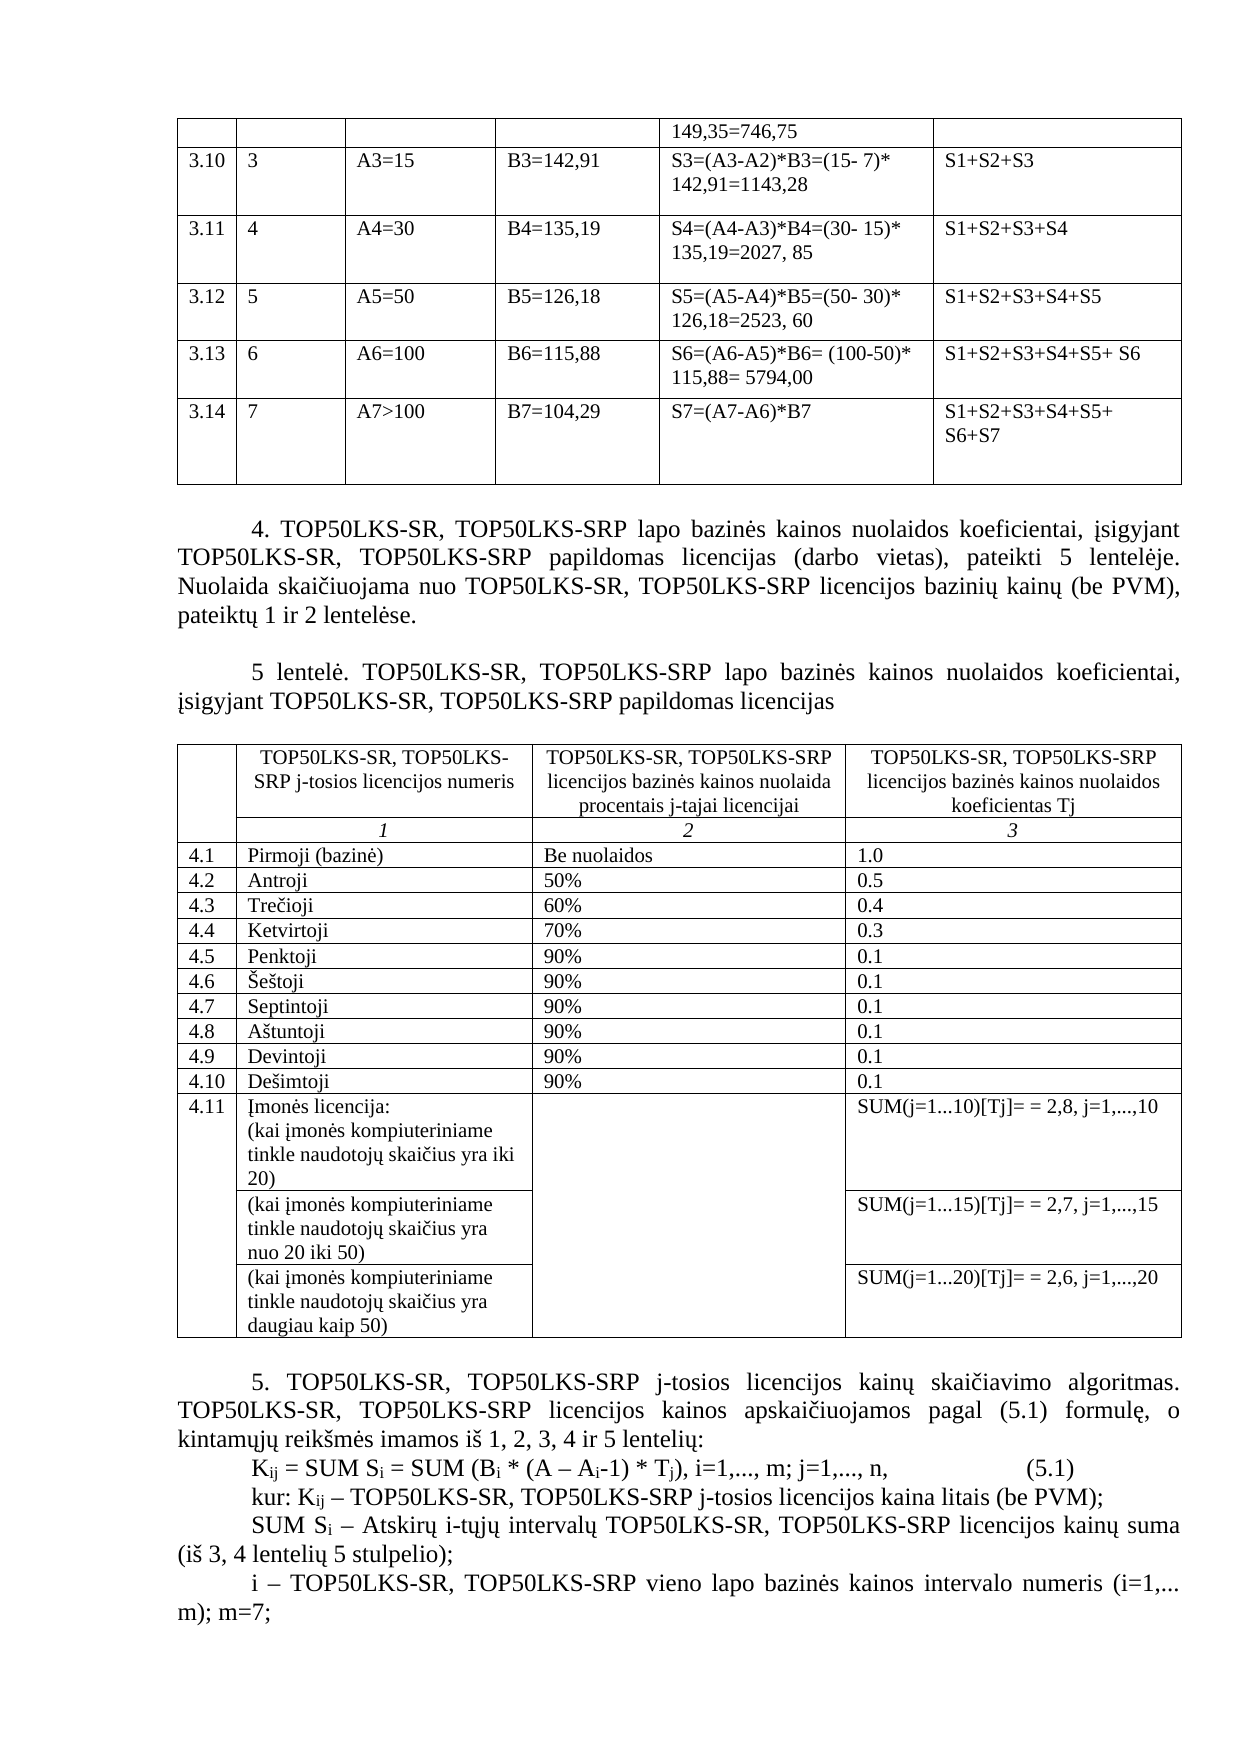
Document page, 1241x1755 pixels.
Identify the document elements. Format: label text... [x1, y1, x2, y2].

table_cell A6=100 [346, 341, 495, 398]
table_cell S1+S2+S3 [934, 148, 1181, 215]
text 5 lentelė. TOP50LKS-SR, TOP50LKS-SRP lapo bazinės kainos nuolaidos koeficientai, įsigyjant TOP50LKS-SR, TOP50LKS-SRP papildomas licencijas [177, 657, 1181, 715]
text 5. TOP50LKS-SR, TOP50LKS-SRP j-tosios licencijos kainų skaičiavimo algoritmas. TOP50LKS-SR, TOP50LKS-SRP licencijos kainos apskaičiuojamos pagal (5.1) formulę, o kintamųjų reikšmės imamos iš 1, 2, 3, 4 ir 5 lentelių: [177, 1367, 1181, 1453]
table_cell 90% [533, 944, 845, 968]
table_cell S7=(A7-A6)*B7 [660, 399, 933, 484]
table_cell 90% [533, 1044, 845, 1068]
table_cell SUM(j=1...20)[Tj]= = 2,6, j=1,...,20 [846, 1265, 1181, 1337]
table_cell B3=142,91 [496, 148, 659, 215]
table_cell 0.1 [846, 1019, 1181, 1043]
table_cell 1.0 [846, 843, 1181, 867]
table_cell 50% [533, 868, 845, 892]
table_cell S6=(A6-A5)*B6= (100-50)* 115,88= 5794,00 [660, 341, 933, 398]
table_cell [533, 1094, 845, 1337]
table_cell 3.10 [178, 148, 236, 215]
table_cell A4=30 [346, 216, 495, 283]
table_cell 7 [237, 399, 345, 484]
table_cell 0.3 [846, 919, 1181, 942]
table_cell 3 [846, 818, 1181, 842]
table_cell Devintoji [237, 1044, 532, 1068]
table_cell Įmonės licencija: (kai įmonės kompiuteriniame tinkle naudotojų skaičius yra iki 20) [237, 1094, 532, 1190]
text i – TOP50LKS-SR, TOP50LKS-SRP vieno lapo bazinės kainos intervalo numeris (i=1,... m); m=7; [177, 1568, 1181, 1625]
table_cell (kai įmonės kompiuteriniame tinkle naudotojų skaičius yra daugiau kaip 50) [237, 1265, 532, 1337]
table_cell Dešimtoji [237, 1069, 532, 1093]
table_header [178, 745, 236, 842]
table_cell B7=104,29 [496, 399, 659, 484]
table_cell 3.11 [178, 216, 236, 283]
table_cell 4 [237, 216, 345, 283]
text Kij = SUM Si = SUM (Bi * (A – Ai-1) * Tj), i=1,..., m; j=1,..., n, (5.1) [177, 1453, 1181, 1482]
table_cell 2 [533, 818, 845, 842]
text 4. TOP50LKS-SR, TOP50LKS-SRP lapo bazinės kainos nuolaidos koeficientai, įsigyjant TOP50LKS-SR, TOP50LKS-SRP papildomas licencijas (darbo vietas), pateikti 5 lentelėje. Nuolaida skaičiuojama nuo TOP50LKS-SR, TOP50LKS-SRP licencijos bazinių kainų (be PVM), pateiktų 1 ir 2 lentelėse. [177, 514, 1181, 629]
table_cell 4.4 [178, 919, 236, 942]
table_cell A3=15 [346, 148, 495, 215]
table_cell S1+S2+S3+S4+S5 [934, 284, 1181, 340]
table_cell A7>100 [346, 399, 495, 484]
table_cell S3=(A3-A2)*B3=(15- 7)* 142,91=1143,28 [660, 148, 933, 215]
table_cell S1+S2+S3+S4+S5+ S6+S7 [934, 399, 1181, 484]
table_cell 0.1 [846, 969, 1181, 993]
table_cell Be nuolaidos [533, 843, 845, 867]
table_cell [496, 119, 659, 147]
table_cell B5=126,18 [496, 284, 659, 340]
table_cell S5=(A5-A4)*B5=(50- 30)* 126,18=2523, 60 [660, 284, 933, 340]
table_header TOP50LKS-SR, TOP50LKS-SRP licencijos bazinės kainos nuolaidos koeficientas Tj [846, 745, 1181, 817]
table_cell (kai įmonės kompiuteriniame tinkle naudotojų skaičius yra nuo 20 iki 50) [237, 1191, 532, 1264]
table_cell 90% [533, 1069, 845, 1093]
table_cell Antroji [237, 868, 532, 892]
table_cell [346, 119, 495, 147]
table_cell 90% [533, 969, 845, 993]
table_cell 3.14 [178, 399, 236, 484]
table_cell 6 [237, 341, 345, 398]
table_cell [178, 119, 236, 147]
table_cell Septintoji [237, 994, 532, 1018]
table_cell 0.1 [846, 1069, 1181, 1093]
table_cell 5 [237, 284, 345, 340]
text SUM Si – Atskirų i-tųjų intervalų TOP50LKS-SR, TOP50LKS-SRP licencijos kainų suma (iš 3, 4 lentelių 5 stulpelio); [177, 1510, 1181, 1568]
table_cell Ketvirtoji [237, 919, 532, 942]
table_cell B4=135,19 [496, 216, 659, 283]
table_cell S1+S2+S3+S4 [934, 216, 1181, 283]
table_cell [934, 119, 1181, 147]
table_cell 70% [533, 919, 845, 942]
table_cell 3.12 [178, 284, 236, 340]
table_header TOP50LKS-SR, TOP50LKS-SRP licencijos bazinės kainos nuolaida procentais j-tajai licencijai [533, 745, 845, 817]
table_cell A5=50 [346, 284, 495, 340]
table_cell 90% [533, 994, 845, 1018]
table_cell Šeštoji [237, 969, 532, 993]
table_cell 0.4 [846, 893, 1181, 917]
table_cell 3 [237, 148, 345, 215]
table_cell [237, 119, 345, 147]
table_cell 0.5 [846, 868, 1181, 892]
table_cell S1+S2+S3+S4+S5+ S6 [934, 341, 1181, 398]
table_cell 4.8 [178, 1019, 236, 1043]
table_cell 4.6 [178, 969, 236, 993]
table_cell Penktoji [237, 944, 532, 968]
table_cell 4.2 [178, 868, 236, 892]
table_cell SUM(j=1...10)[Tj]= = 2,8, j=1,...,10 [846, 1094, 1181, 1190]
table_cell 4.10 [178, 1069, 236, 1093]
table_cell 0.1 [846, 944, 1181, 968]
table_cell 60% [533, 893, 845, 917]
table_cell B6=115,88 [496, 341, 659, 398]
table_header TOP50LKS-SR, TOP50LKS-SRP j-tosios licencijos numeris [237, 745, 532, 817]
table_cell Aštuntoji [237, 1019, 532, 1043]
table_cell 149,35=746,75 [660, 119, 933, 147]
table_cell SUM(j=1...15)[Tj]= = 2,7, j=1,...,15 [846, 1191, 1181, 1264]
table_cell Trečioji [237, 893, 532, 917]
table_cell 3.13 [178, 341, 236, 398]
table_cell 1 [237, 818, 532, 842]
table_cell Pirmoji (bazinė) [237, 843, 532, 867]
table_cell S4=(A4-A3)*B4=(30- 15)* 135,19=2027, 85 [660, 216, 933, 283]
table_cell 4.3 [178, 893, 236, 917]
table_cell 4.5 [178, 944, 236, 968]
table_cell 90% [533, 1019, 845, 1043]
table_cell 4.7 [178, 994, 236, 1018]
text kur: Kij – TOP50LKS-SR, TOP50LKS-SRP j-tosios licencijos kaina litais (be PVM); [177, 1482, 1181, 1510]
table_cell 4.1 [178, 843, 236, 867]
table_cell 4.11 [178, 1094, 236, 1337]
table_cell 0.1 [846, 994, 1181, 1018]
table_cell 0.1 [846, 1044, 1181, 1068]
table_cell 4.9 [178, 1044, 236, 1068]
